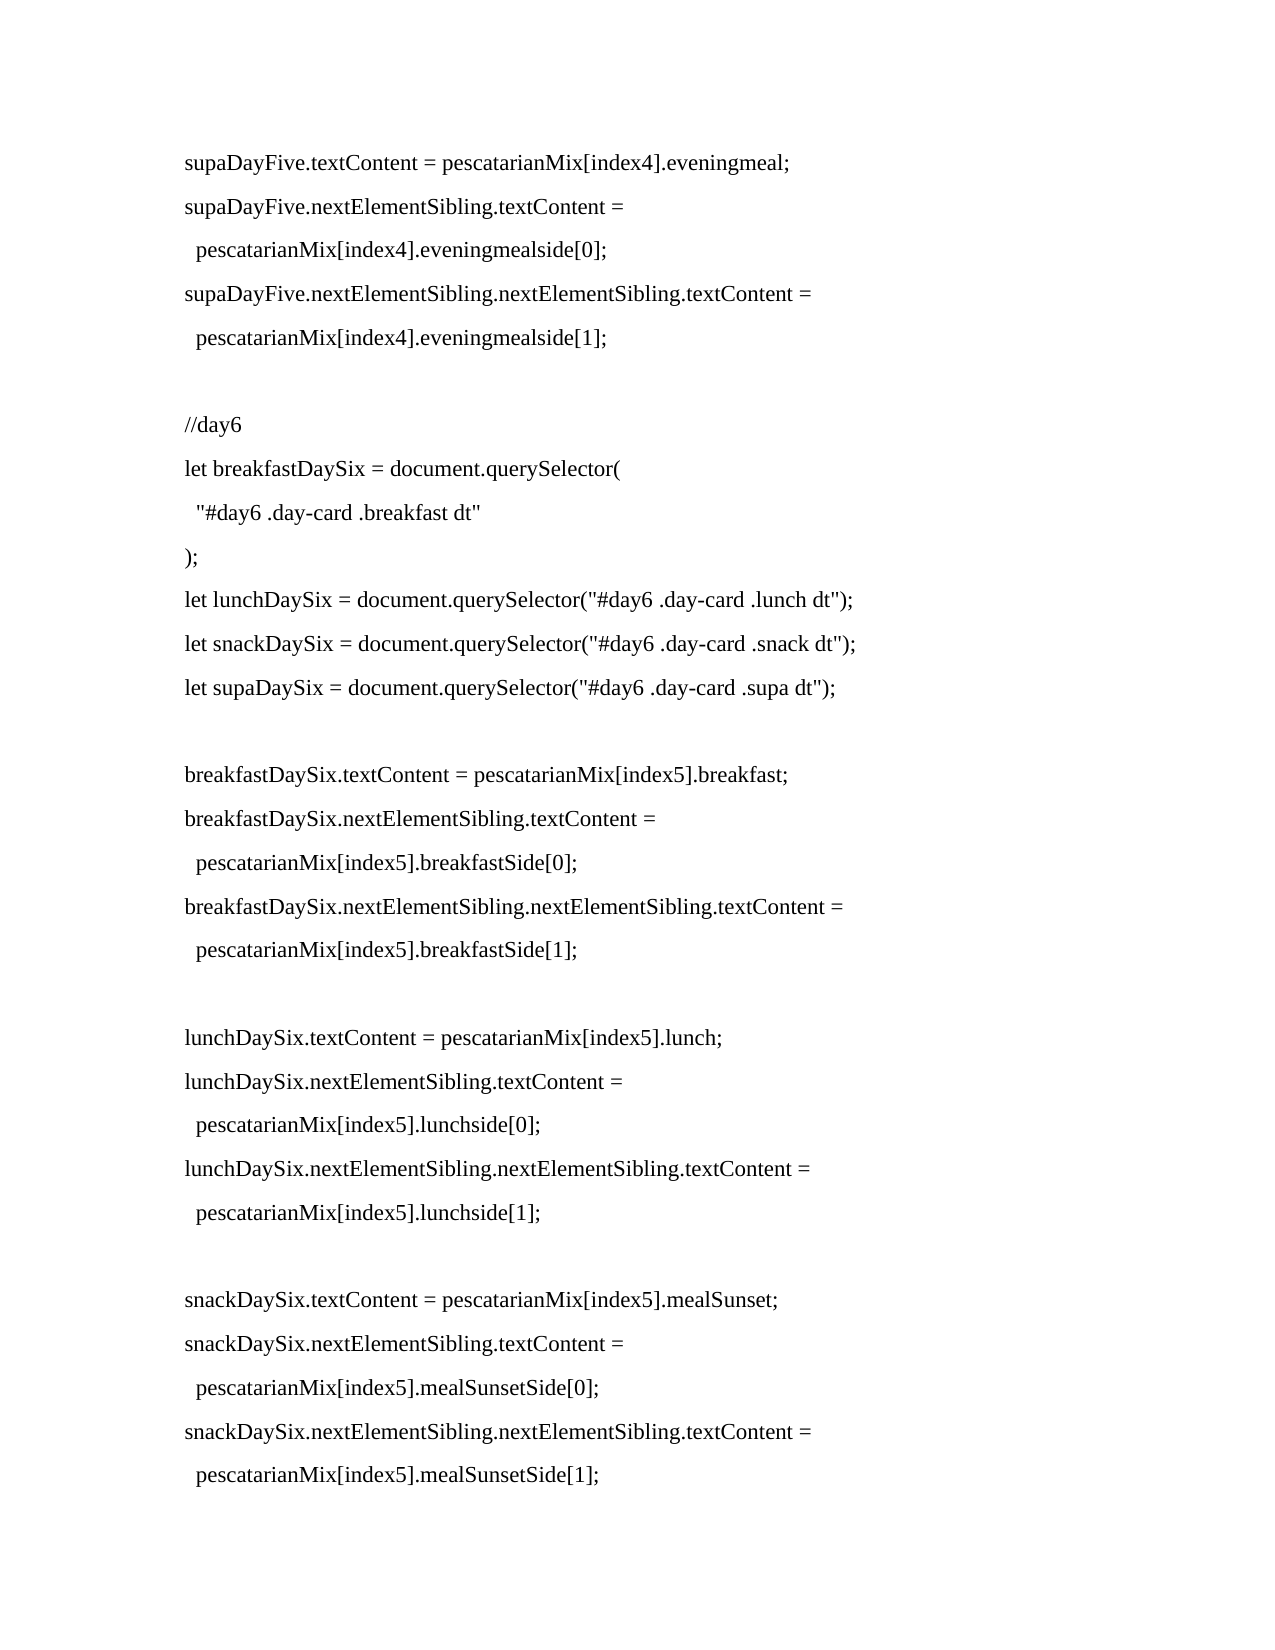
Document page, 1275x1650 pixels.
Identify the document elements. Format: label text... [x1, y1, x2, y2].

text let lunchDaySix = document.querySelector("#day6 .day-card .lunch dt"); [150, 587, 1125, 613]
text breakfastDaySix.textContent = pescatarianMix[index5].breakfast; [150, 762, 1125, 788]
text lunchDaySix.nextElementSibling.textContent = [150, 1069, 1125, 1094]
text pescatarianMix[index4].eveningmealside[1]; [150, 325, 1125, 350]
text //day6 [150, 412, 1125, 438]
text pescatarianMix[index5].mealSunsetSide[0]; [150, 1375, 1125, 1400]
text snackDaySix.nextElementSibling.nextElementSibling.textContent = [150, 1419, 1125, 1444]
text pescatarianMix[index5].lunchside[1]; [150, 1200, 1125, 1225]
text breakfastDaySix.nextElementSibling.textContent = [150, 806, 1125, 832]
text pescatarianMix[index5].lunchside[0]; [150, 1112, 1125, 1138]
text breakfastDaySix.nextElementSibling.nextElementSibling.textContent = [150, 894, 1125, 919]
text supaDayFive.nextElementSibling.nextElementSibling.textContent = [150, 281, 1125, 307]
text pescatarianMix[index5].breakfastSide[1]; [150, 937, 1125, 963]
text snackDaySix.textContent = pescatarianMix[index5].mealSunset; [150, 1287, 1125, 1313]
text lunchDaySix.textContent = pescatarianMix[index5].lunch; [150, 1025, 1125, 1050]
text pescatarianMix[index5].mealSunsetSide[1]; [150, 1462, 1125, 1488]
text let snackDaySix = document.querySelector("#day6 .day-card .snack dt"); [150, 631, 1125, 657]
text "#day6 .day-card .breakfast dt" [150, 500, 1125, 525]
text let breakfastDaySix = document.querySelector( [150, 456, 1125, 482]
text pescatarianMix[index5].breakfastSide[0]; [150, 850, 1125, 875]
text lunchDaySix.nextElementSibling.nextElementSibling.textContent = [150, 1156, 1125, 1182]
text supaDayFive.nextElementSibling.textContent = [150, 194, 1125, 219]
text ); [150, 544, 1125, 569]
text supaDayFive.textContent = pescatarianMix[index4].eveningmeal; [150, 150, 1125, 175]
text snackDaySix.nextElementSibling.textContent = [150, 1331, 1125, 1357]
text let supaDaySix = document.querySelector("#day6 .day-card .supa dt"); [150, 675, 1125, 700]
text pescatarianMix[index4].eveningmealside[0]; [150, 237, 1125, 263]
